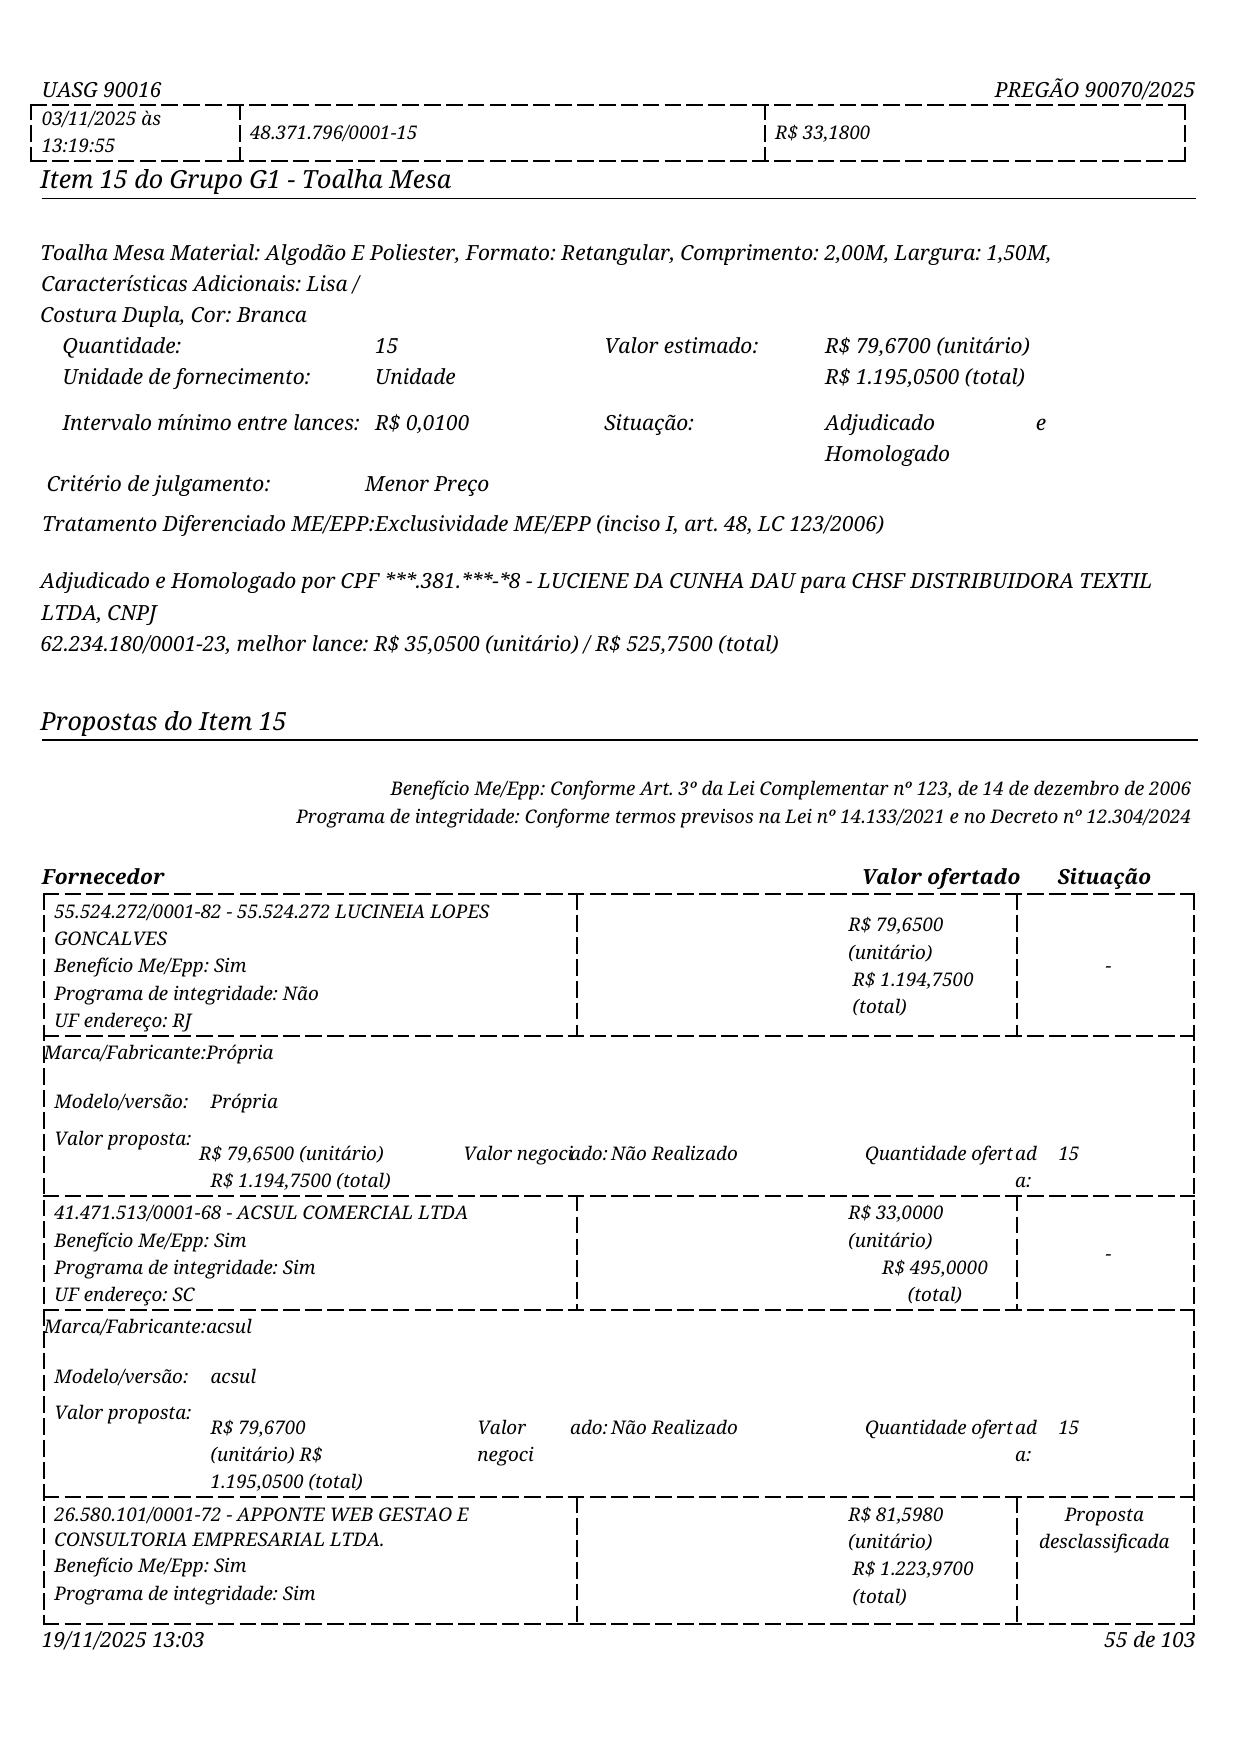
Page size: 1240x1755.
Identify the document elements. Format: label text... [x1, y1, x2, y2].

table_cell [477, 1360, 577, 1409]
table_cell R$ 33,1800 [765, 104, 1185, 160]
table_cell [477, 1195, 577, 1309]
text Programa de integridade: Conforme termos previsos na Lei nº 14.133/2021 e no Decreto nº 12.304/2024 [42, 803, 1193, 829]
table_cell R$ 0,0100 [375, 408, 604, 469]
table_cell - [1101, 1195, 1194, 1309]
table_cell [577, 1195, 848, 1309]
table_cell [1017, 1195, 1101, 1309]
table_cell [1017, 1360, 1101, 1409]
table_cell R$ 79,6700 (unitário) R$ 1.195,0500 (total) [199, 1409, 477, 1496]
text Fornecedor Valor ofertado Situação [42, 862, 1198, 891]
table_cell ado: Não Realizado [577, 1135, 848, 1195]
table_cell Marca/Fabricante: acsul [44, 1309, 477, 1360]
table_cell 26.580.101/0001-72 - APPONTE WEB GESTAO E CONSULTORIA EMPRESARIAL LTDA. Benefício Me/Epp: Sim Programa de integridade: Sim [44, 1496, 577, 1623]
table_cell [1101, 1086, 1194, 1135]
text Benefício Me/Epp: Conforme Art. 3º da Lei Complementar nº 123, de 14 de dezembro de 2006 [42, 776, 1193, 801]
table_cell [477, 1309, 577, 1360]
table_cell Situação: [604, 408, 825, 469]
text Item 15 do Grupo G1 - Toalha Mesa [40, 162, 1198, 196]
text Costura Dupla, Cor: Branca [40, 300, 1198, 329]
table_cell 48.371.796/0001-15 [240, 104, 764, 160]
table_cell [848, 1309, 1017, 1360]
table_cell [848, 1086, 1017, 1135]
table_cell [577, 1086, 848, 1135]
table_cell Modelo/versão: Valor proposta: [44, 1360, 199, 1496]
table_cell Marca/Fabricante: Própria [44, 1035, 577, 1086]
text Propostas do Item 15 [40, 704, 1198, 738]
table_header Valor estimado: [604, 332, 825, 362]
table_cell Quantidade ofert [848, 1409, 1017, 1496]
table_cell ada: [1017, 1135, 1048, 1195]
table_header - [1101, 893, 1194, 1034]
table_cell [848, 1035, 1017, 1086]
table_cell [1017, 1309, 1101, 1360]
text Toalha Mesa Material: Algodão E Poliester, Formato: Retangular, Comprimento: 2,00M, Largura: 1,50M, Características Adicionais: Lisa / [40, 238, 1198, 297]
table_header R$ 79,6500 (unitário) R$ 1.194,7500 (total) [848, 893, 1017, 1034]
table_cell [604, 362, 825, 408]
table_cell Própria [199, 1086, 577, 1135]
table_cell Quantidade ofert [848, 1135, 1017, 1195]
table_header [577, 893, 848, 1034]
table_cell Intervalo mínimo entre lances: [63, 408, 375, 469]
table_cell 15 [1048, 1135, 1101, 1195]
table_cell Adjudicado e Homologado [825, 408, 1048, 469]
table_header Quantidade: [63, 332, 375, 362]
table_cell [1101, 1035, 1194, 1086]
table_cell Unidade de fornecimento: [63, 362, 375, 408]
text Critério de julgamento: Menor Preço [42, 469, 1198, 497]
table_cell [577, 1309, 848, 1360]
table_cell [848, 1360, 1017, 1409]
table_cell Modelo/versão: Valor proposta: [44, 1086, 199, 1195]
text 62.234.180/0001-23, melhor lance: R$ 35,0500 (unitário) / R$ 525,7500 (total) [40, 629, 1198, 658]
table_cell [1101, 1135, 1194, 1195]
table_cell ado: Não Realizado [577, 1409, 848, 1496]
text Tratamento Diferenciado ME/EPP: Exclusividade ME/EPP (inciso I, art. 48, LC 123/2006) [42, 509, 1198, 537]
table_cell ada: [1017, 1409, 1048, 1496]
table_cell [577, 1496, 848, 1623]
table_cell R$ 79,6500 (unitário) Valor negoci R$ 1.194,7500 (total) [199, 1135, 577, 1195]
table_cell 15 [1048, 1409, 1101, 1496]
table_cell Valor negoci [477, 1409, 577, 1496]
table_cell 03/11/2025 às 13:19:55 [31, 104, 239, 160]
table_cell 41.471.513/0001-68 - ACSUL COMERCIAL LTDA Benefício Me/Epp: Sim Programa de integridade: Sim UF endereço: SC [44, 1195, 477, 1309]
table_header 55.524.272/0001-82 - 55.524.272 LUCINEIA LOPES GONCALVES Benefício Me/Epp: Sim Programa de integridade: Não UF endereço: RJ [44, 893, 577, 1034]
table_cell [1017, 1035, 1101, 1086]
table_cell [1101, 1309, 1194, 1360]
table_cell [1101, 1360, 1194, 1409]
table_cell [1101, 1409, 1194, 1496]
table_cell Unidade [375, 362, 604, 408]
table_cell [577, 1360, 848, 1409]
table_cell R$ 81,5980 (unitário) R$ 1.223,9700 (total) [848, 1496, 1017, 1623]
table_cell Proposta desclassificada [1017, 1496, 1194, 1623]
table_header [1017, 893, 1101, 1034]
text Adjudicado e Homologado por CPF ***.381.***-*8 - LUCIENE DA CUNHA DAU para CHSF DISTRIBUIDORA TEXTIL LTDA, CNPJ [40, 567, 1198, 626]
table_cell [577, 1035, 848, 1086]
table_cell acsul [199, 1360, 477, 1409]
table_cell R$ 1.195,0500 (total) [825, 362, 1048, 408]
table_header 15 [375, 332, 604, 362]
table_cell R$ 33,0000 (unitário) R$ 495,0000 (total) [848, 1195, 1017, 1309]
table_cell [1017, 1086, 1101, 1135]
table_header R$ 79,6700 (unitário) [825, 332, 1048, 362]
